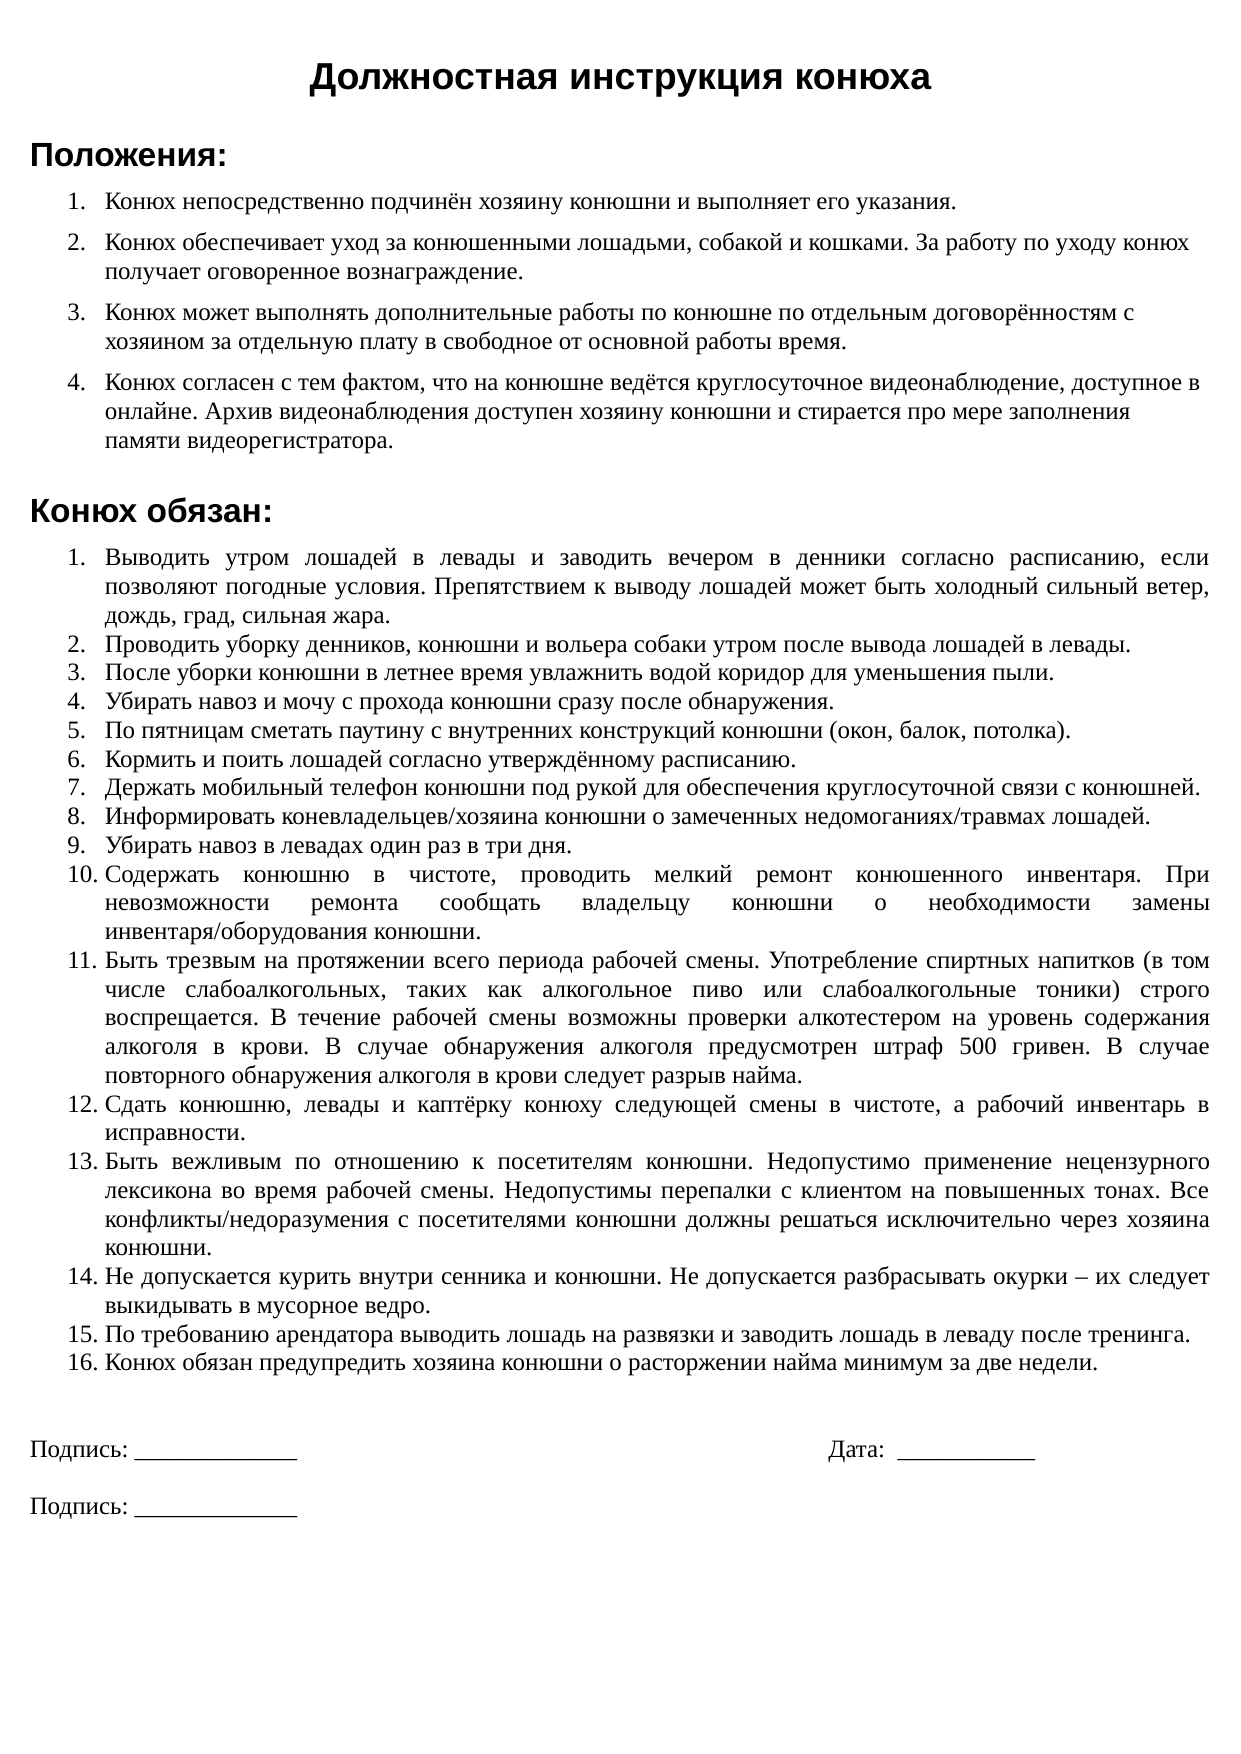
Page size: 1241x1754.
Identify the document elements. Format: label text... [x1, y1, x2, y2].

list Конюх может выполнять дополнительные работы по конюшне по отдельным договорённостям с хозяином за отдельную плату в свободное от основной работы время. [67, 297, 1211, 355]
list Убирать навоз и мочу с прохода конюшни сразу после обнаружения. [67, 686, 1211, 715]
list Информировать коневладельцев/хозяина конюшни о замеченных недомоганиях/травмах лошадей. [67, 801, 1211, 830]
list Не допускается курить внутри сенника и конюшни. Не допускается разбрасывать окурки – их следует выкидывать в мусорное ведро. [67, 1261, 1211, 1319]
list Убирать навоз в левадах один раз в три дня. [67, 830, 1211, 859]
text Подпись: _____________ [29, 1491, 1211, 1520]
list Выводить утром лошадей в левады и заводить вечером в денники согласно расписанию, если позволяют погодные условия. Препятствием к выводу лошадей может быть холодный сильный ветер, дождь, град, сильная жара. [67, 542, 1211, 629]
subtitle Положения: [29, 135, 1211, 174]
list Держать мобильный телефон конюшни под рукой для обеспечения круглосуточной связи с конюшней. [67, 772, 1211, 801]
list Проводить уборку денников, конюшни и вольера собаки утром после вывода лошадей в левады. [67, 629, 1211, 657]
list Содержать конюшню в чистоте, проводить мелкий ремонт конюшенного инвентаря. При невозможности ремонта сообщать владельцу конюшни о необходимости замены инвентаря/оборудования конюшни. [67, 859, 1211, 945]
list По требованию арендатора выводить лошадь на развязки и заводить лошадь в леваду после тренинга. [67, 1319, 1211, 1347]
list По пятницам сметать паутину с внутренних конструкций конюшни (окон, балок, потолка). [67, 715, 1211, 744]
list Конюх непосредственно подчинён хозяину конюшни и выполняет его указания. [67, 186, 1211, 215]
list Конюх согласен с тем фактом, что на конюшне ведётся круглосуточное видеонаблюдение, доступное в онлайне. Архив видеонаблюдения доступен хозяину конюшни и стирается про мере заполнения памяти видеорегистратора. [67, 367, 1211, 454]
subtitle Конюх обязан: [29, 491, 1211, 530]
list Конюх обеспечивает уход за конюшенными лошадьми, собакой и кошками. За работу по уходу конюх получает оговоренное вознаграждение. [67, 227, 1211, 285]
list Кормить и поить лошадей согласно утверждённому расписанию. [67, 744, 1211, 772]
text Подпись: _____________ Дата: ___________ [29, 1434, 1211, 1462]
list Быть вежливым по отношению к посетителям конюшни. Недопустимо применение нецензурного лексикона во время рабочей смены. Недопустимы перепалки с клиентом на повышенных тонах. Все конфликты/недоразумения с посетителями конюшни должны решаться исключительно через хозяина конюшни. [67, 1146, 1211, 1261]
list Сдать конюшню, левады и каптёрку конюху следующей смены в чистоте, а рабочий инвентарь в исправности. [67, 1089, 1211, 1146]
list Быть трезвым на протяжении всего периода рабочей смены. Употребление спиртных напитков (в том числе слабоалкогольных, таких как алкогольное пиво или слабоалкогольные тоники) строго воспрещается. В течение рабочей смены возможны проверки алкотестером на уровень содержания алкоголя в крови. В случае обнаружения алкоголя предусмотрен штраф 500 гривен. В случае повторного обнаружения алкоголя в крови следует разрыв найма. [67, 945, 1211, 1089]
list Конюх обязан предупредить хозяина конюшни о расторжении найма минимум за две недели. [67, 1347, 1211, 1376]
list После уборки конюшни в летнее время увлажнить водой коридор для уменьшения пыли. [67, 657, 1211, 686]
title Должностная инструкция конюха [29, 54, 1211, 98]
